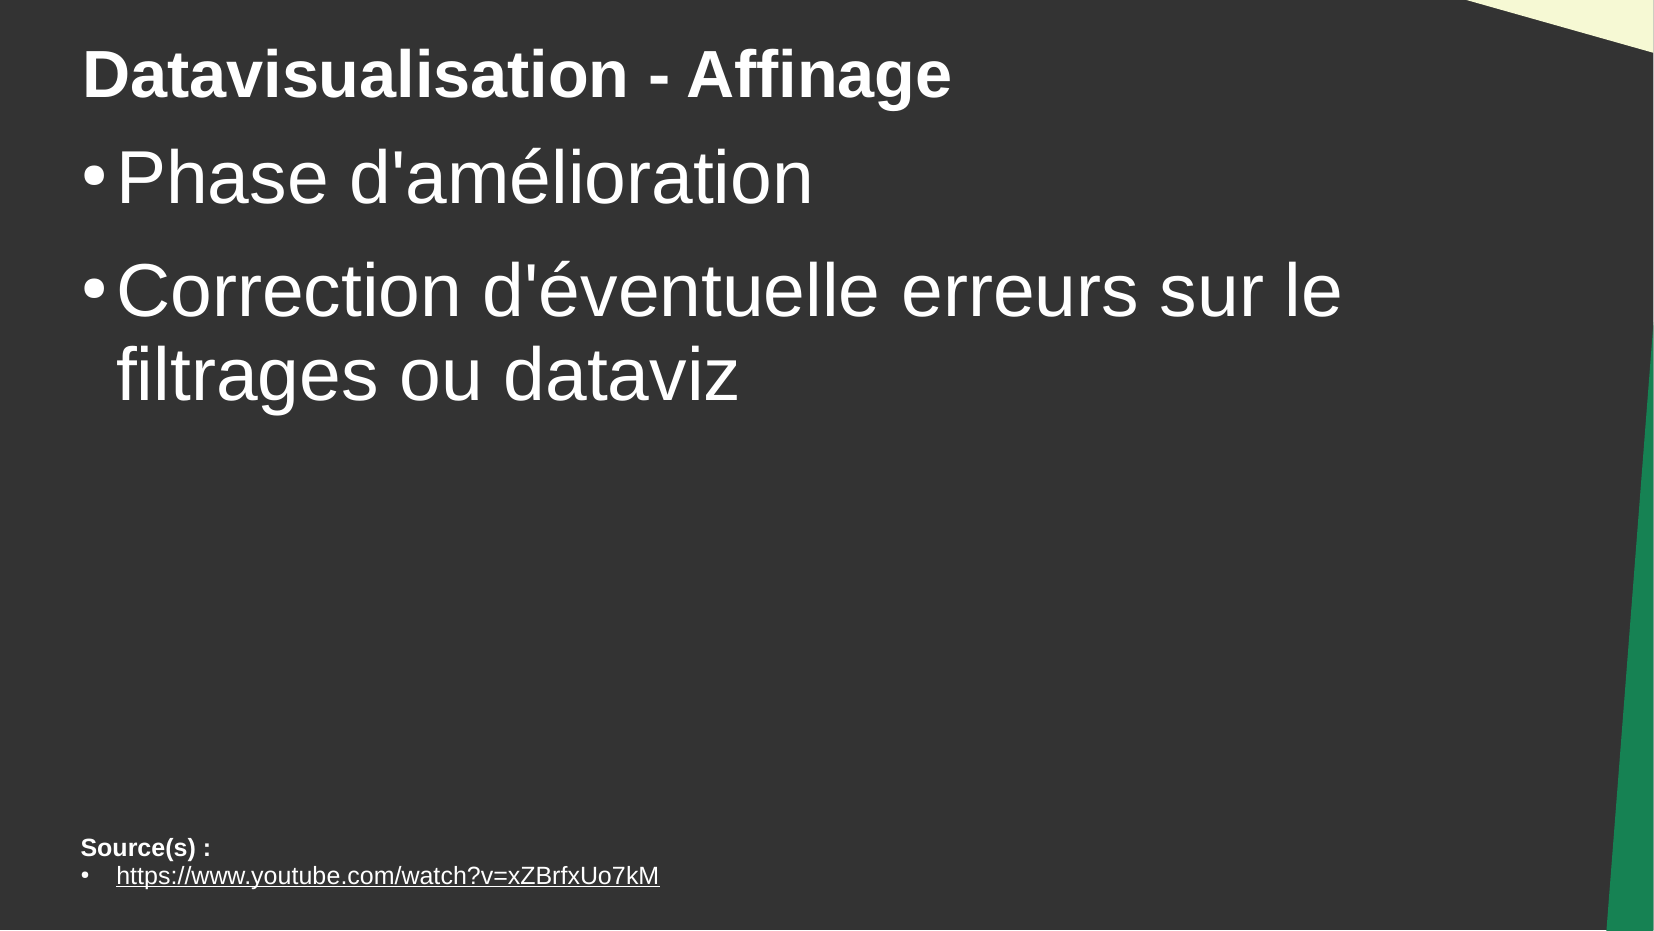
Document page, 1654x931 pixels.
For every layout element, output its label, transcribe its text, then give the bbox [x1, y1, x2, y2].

list Phase d'amélioration Correction d'éventuelle erreurs sur le filtrages ou dataviz [80, 135, 1560, 762]
text_box [1606, 315, 1654, 931]
title Datavisualisation - Affinage [82, 37, 1571, 122]
text_box [1466, 0, 1654, 53]
text_box Source(s) : https://www.youtube.com/watch?v=xZBrfxUo7kM [65, 826, 1483, 926]
